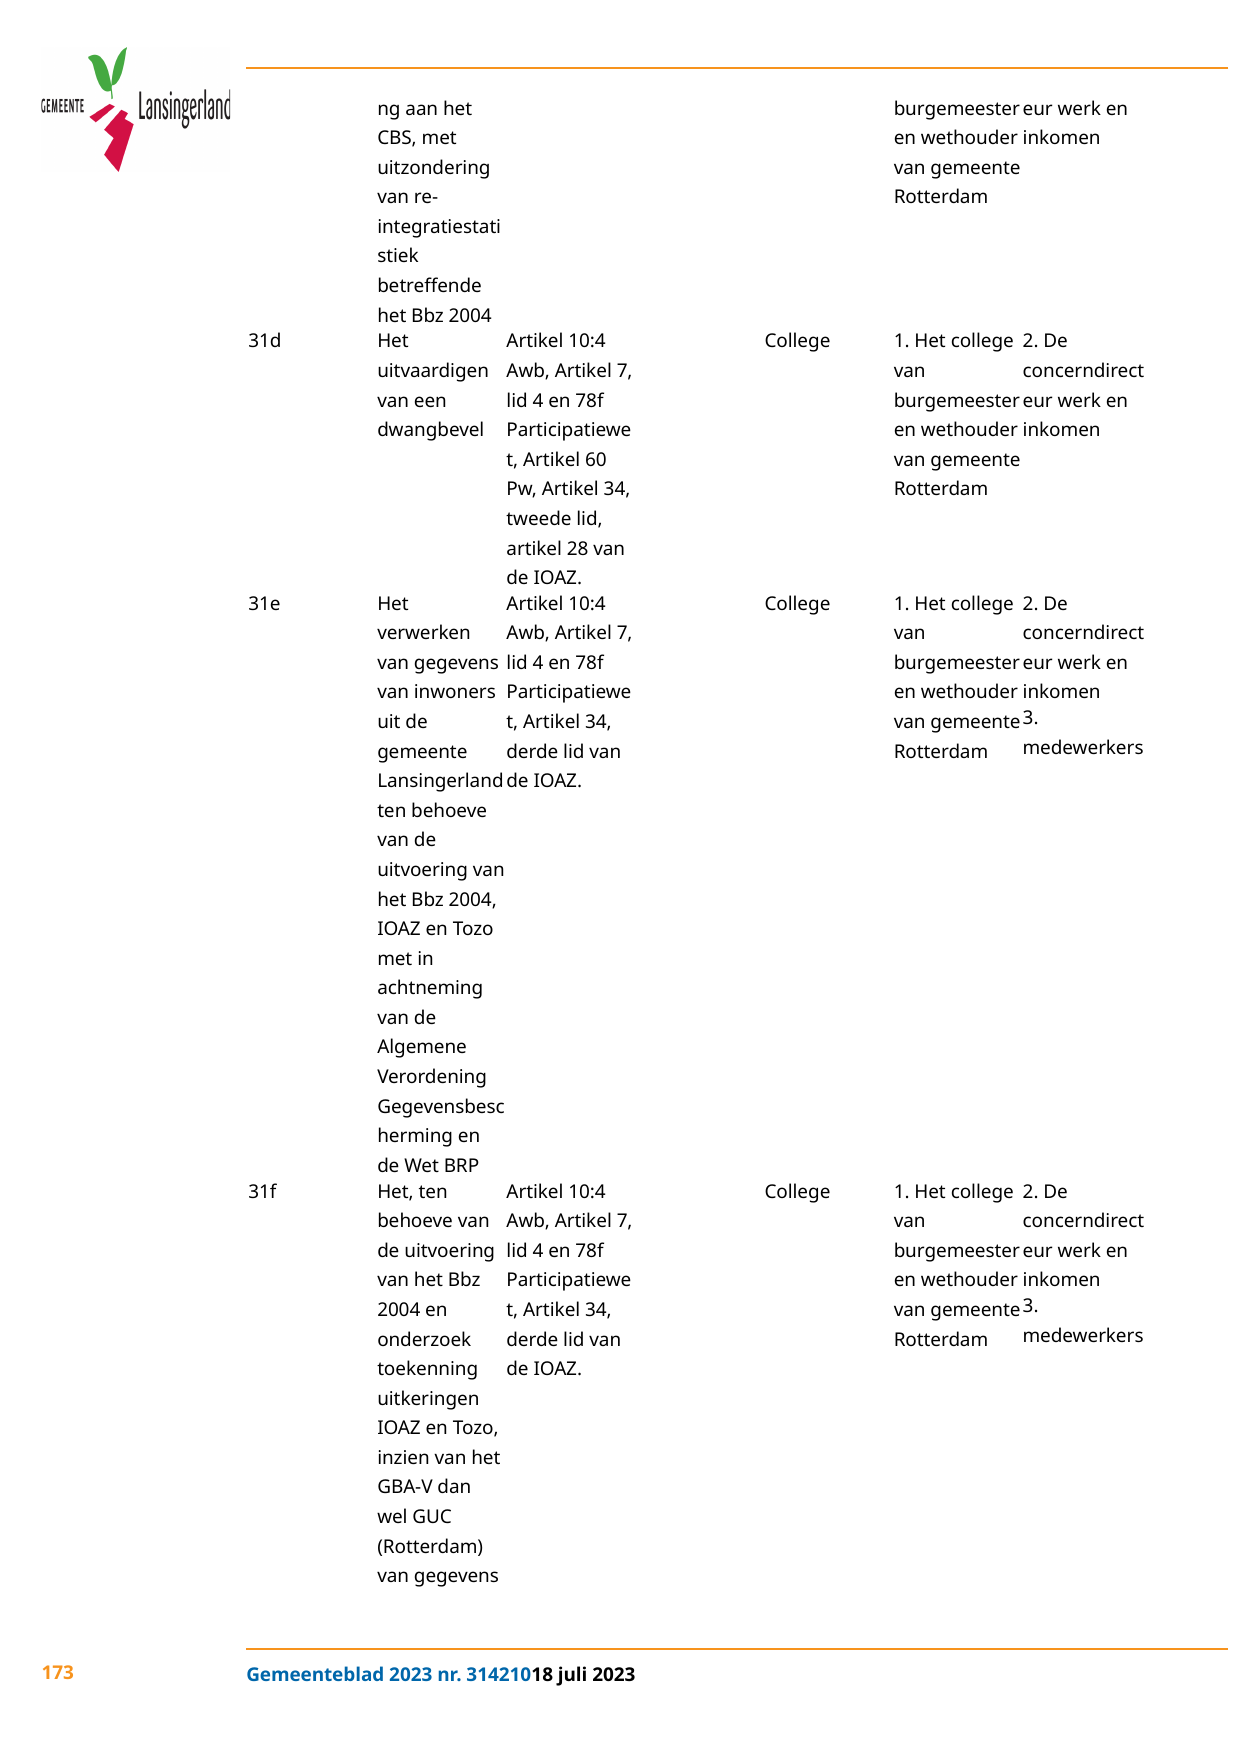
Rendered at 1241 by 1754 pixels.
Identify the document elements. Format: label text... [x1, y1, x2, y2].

table_cell Artikel 10:4 Awb, Artikel 7, lid 4 en 78f Participatiewet, Artikel 34, derde lid van de IOAZ. [506, 1178, 635, 1588]
table_cell [248, 95, 377, 328]
table_cell 3. medewerkers [1023, 1292, 1152, 1588]
table_cell eur werk en inkomen [1023, 95, 1152, 328]
table_cell [764, 95, 893, 328]
table_cell 1. Het college van burgemeester en wethouder van gemeente Rotterdam [894, 590, 1022, 1178]
table_cell 2. De concerndirecteur werk en inkomen [1023, 590, 1152, 704]
table_cell Het, ten behoeve van de uitvoering van het Bbz 2004 en onderzoek toekenning uitkeringen IOAZ en Tozo, inzien van het GBA-V dan wel GUC (Rotterdam) van gegevens [377, 1178, 506, 1588]
table_cell [635, 95, 764, 328]
table_cell Het uitvaardigen van een dwangbevel [377, 328, 506, 590]
table_cell 1. Het college van burgemeester en wethouder van gemeente Rotterdam [894, 1178, 1022, 1588]
picture [41, 47, 231, 172]
table_cell Het verwerken van gegevens van inwoners uit de gemeente Lansingerland ten behoeve van de uitvoering van het Bbz 2004, IOAZ en Tozo met in achtneming van de Algemene Verordening Gegevensbescherming en de Wet BRP [377, 590, 506, 1178]
table_cell College [764, 590, 893, 1178]
table_cell ng aan het CBS, met uitzondering van re-integratiestatistiek betreffende het Bbz 2004 [377, 95, 506, 328]
table_cell 31e [248, 590, 377, 1178]
table_cell burgemeester en wethouder van gemeente Rotterdam [894, 95, 1022, 328]
table_cell [635, 328, 764, 590]
table_cell College [764, 1178, 893, 1588]
table_cell College [764, 328, 893, 590]
table_cell Artikel 10:4 Awb, Artikel 7, lid 4 en 78f Participatiewet, Artikel 60 Pw, Artikel 34, tweede lid, artikel 28 van de IOAZ. [506, 328, 635, 590]
table_cell [635, 590, 764, 1178]
table_cell 2. De concerndirecteur werk en inkomen [1023, 1178, 1152, 1292]
table_cell 31d [248, 328, 377, 590]
table_cell 2. De concerndirecteur werk en inkomen [1023, 328, 1152, 590]
table_cell [506, 95, 635, 328]
table_cell 31f [248, 1178, 377, 1588]
table_cell [635, 1178, 764, 1588]
table_cell 3. medewerkers [1023, 705, 1152, 1178]
table_cell Artikel 10:4 Awb, Artikel 7, lid 4 en 78f Participatiewet, Artikel 34, derde lid van de IOAZ. [506, 590, 635, 1178]
table_cell 1. Het college van burgemeester en wethouder van gemeente Rotterdam [894, 328, 1022, 590]
